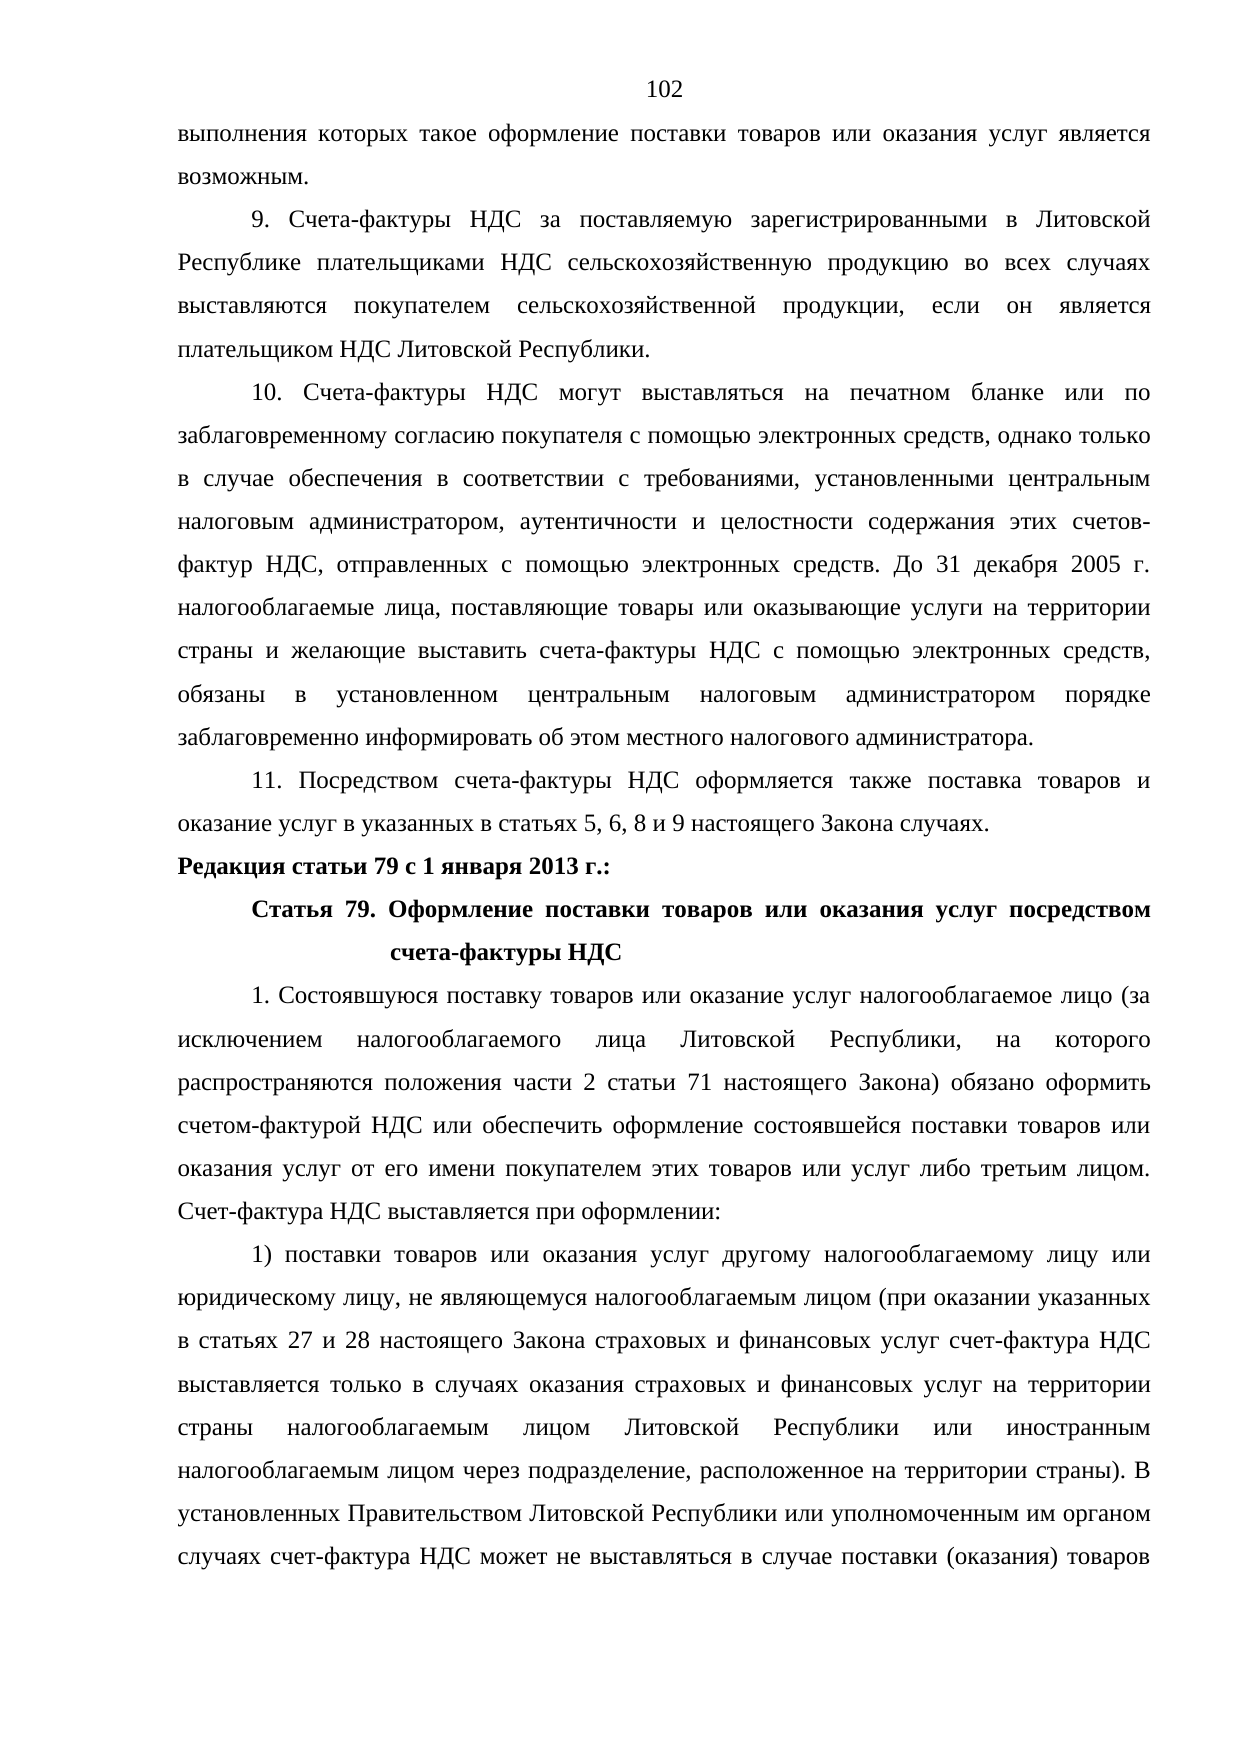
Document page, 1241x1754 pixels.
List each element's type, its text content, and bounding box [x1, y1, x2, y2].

text Редакция статьи 79 с 1 января 2013 г.: [177, 851, 1152, 880]
text 9. Счета-фактуры НДС за поставляемую зарегистрированными в Литовской Республике плательщиками НДС сельскохозяйственную продукцию во всех случаях выставляются покупателем сельскохозяйственной продукции, если он является плательщиком НДС Литовской Республики. [177, 204, 1152, 362]
text 1. Состоявшуюся поставку товаров или оказание услуг налогооблагаемое лицо (за исключением налогооблагаемого лица Литовской Республики, на которого распространяются положения части 2 статьи 71 настоящего Закона) обязано оформить счетом-фактурой НДС или обеспечить оформление состоявшейся поставки товаров или оказания услуг от его имени покупателем этих товаров или услуг либо третьим лицом. Счет-фактура НДС выставляется при оформлении: [177, 981, 1152, 1225]
text 10. Счета-фактуры НДС могут выставляться на печатном бланке или по заблаговременному согласию покупателя с помощью электронных средств, однако только в случае обеспечения в соответствии с требованиями, установленными центральным налоговым администратором, аутентичности и целостности содержания этих счетов-фактур НДС, отправленных с помощью электронных средств. До 31 декабря 2005 г. налогооблагаемые лица, поставляющие товары или оказывающие услуги на территории страны и желающие выставить счета-фактуры НДС с помощью электронных средств, обязаны в установленном центральным налоговым администратором порядке заблаговременно информировать об этом местного налогового администратора. [177, 377, 1152, 751]
text 11. Посредством счета-фактуры НДС оформляется также поставка товаров и оказание услуг в указанных в статьях 5, 6, 8 и 9 настоящего Закона случаях. [177, 765, 1152, 837]
text 1) поставки товаров или оказания услуг другому налогооблагаемому лицу или юридическому лицу, не являющемуся налогооблагаемым лицом (при оказании указанных в статьях 27 и 28 настоящего Закона страховых и финансовых услуг счет-фактура НДС выставляется только в случаях оказания страховых и финансовых услуг на территории страны налогооблагаемым лицом Литовской Республики или иностранным налогооблагаемым лицом через подразделение, расположенное на территории страны). В установленных Правительством Литовской Республики или уполномоченным им органом случаях счет-фактура НДС может не выставляться в случае поставки (оказания) товаров [177, 1239, 1152, 1570]
text Статья 79. Оформление поставки товаров или оказания услуг посредством счета-фактуры НДС [251, 894, 1152, 966]
text выполнения которых такое оформление поставки товаров или оказания услуг является возможным. [177, 118, 1152, 190]
